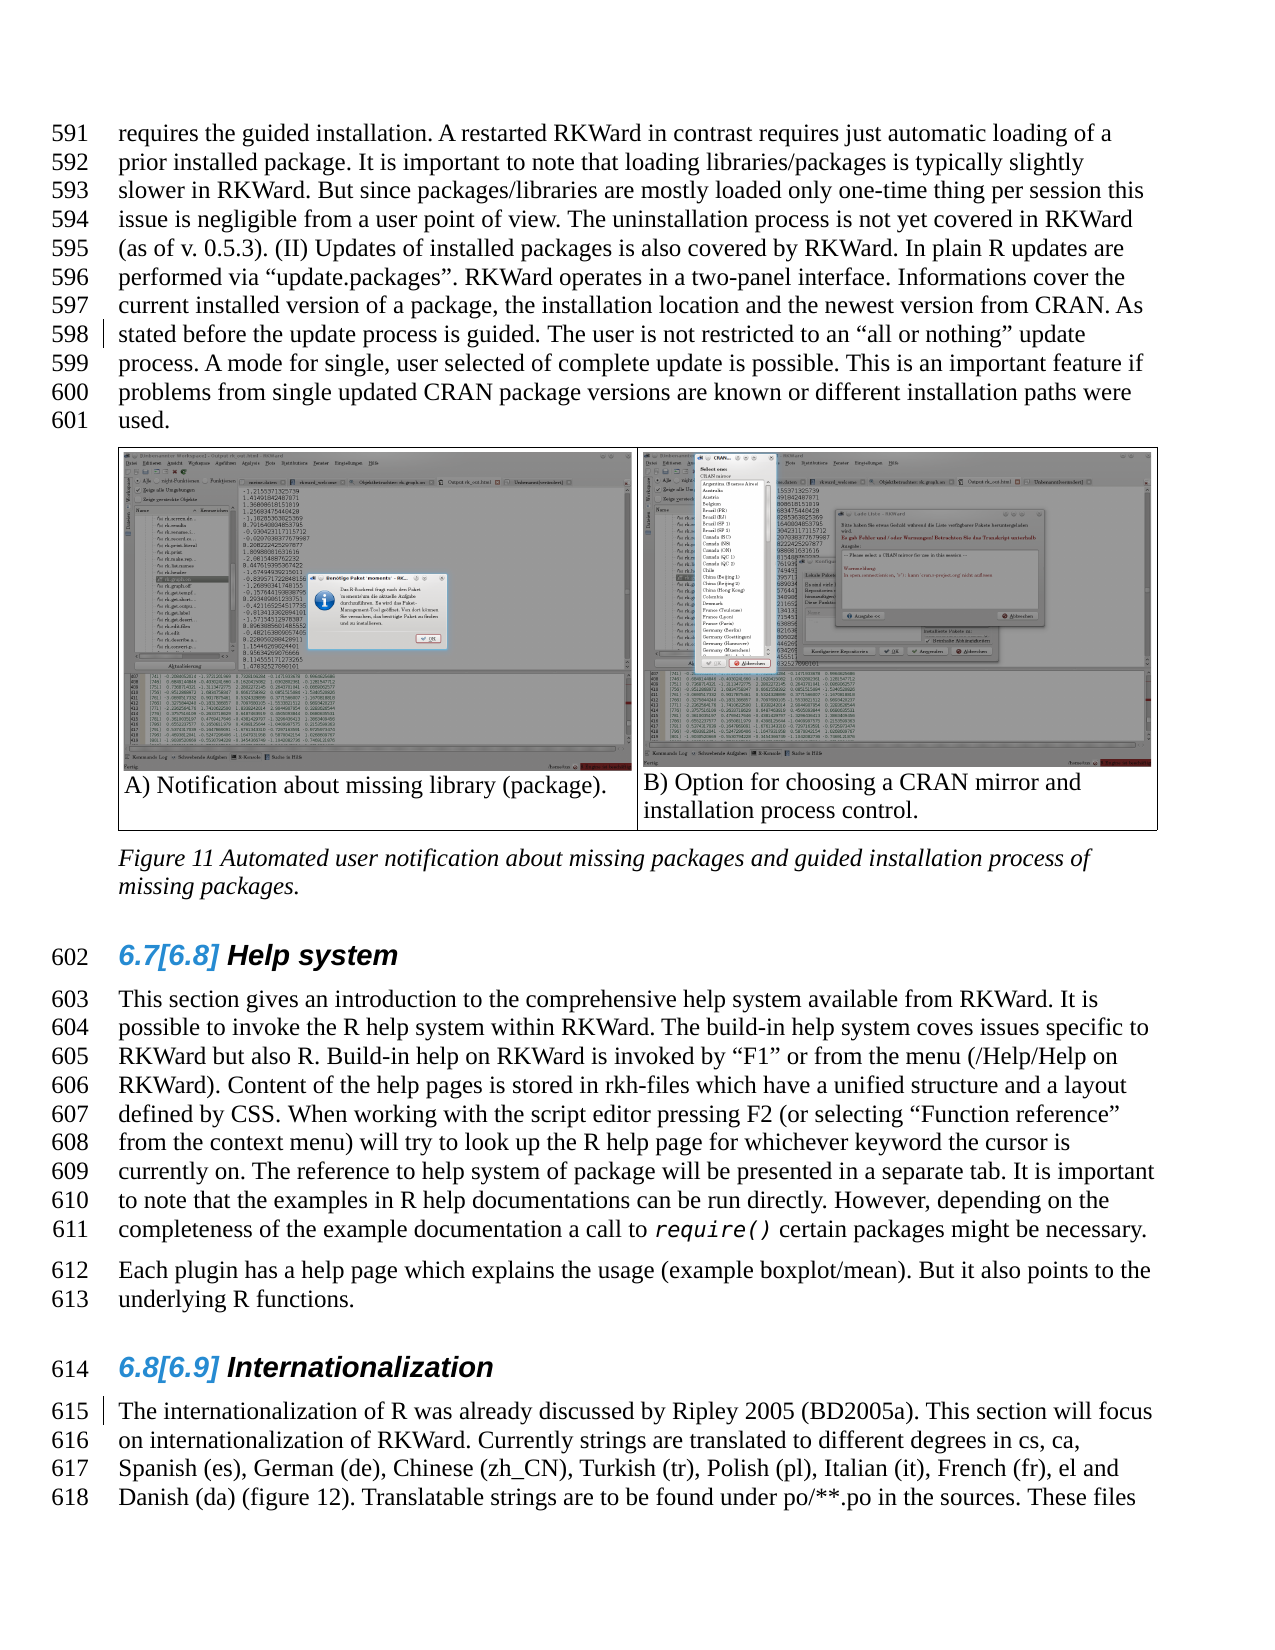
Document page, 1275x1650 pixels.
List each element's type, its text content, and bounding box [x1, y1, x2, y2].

text This section gives an introduction to the comprehensive help system available from RKWard. It is possible to invoke the R help system within RKWard. The build-in help system coves issues specific to RKWard but also R. Build-in help on RKWard is invoked by “F1” or from the menu (/Help/Help on RKWard). Content of the help pages is stored in rkh-files which have a unified structure and a layout defined by CSS. When working with the script editor pressing F2 (or selecting “Function reference” from the context menu) will try to look up the R help page for whichever keyword the cursor is currently on. The reference to help system of package will be presented in a separate tab. It is important to note that the examples in R help documentations can be run directly. However, depending on the completeness of the example documentation a call to require() certain packages might be necessary. [118, 984, 1157, 1242]
table_header A) Notification about missing library (package). [119, 448, 637, 830]
text requires the guided installation. A restarted RKWard in contrast requires just automatic loading of a prior installed package. It is important to note that loading libraries/packages is typically slightly slower in RKWard. But since packages/libraries are mostly loaded only one-time thing per session this issue is negligible from a user point of view. The uninstallation process is not yet covered in RKWard (as of v. 0.5.3). (II) Updates of installed packages is also covered by RKWard. In plain R updates are performed via “update.packages”. RKWard operates in a two-panel interface. Informations cover the current installed version of a package, the installation location and the newest version from CRAN. As stated before the update process is guided. The user is not restricted to an “all or nothing” update process. A mode for single, user selected of complete update is possible. This is an important feature if problems from single updated CRAN package versions are known or different installation paths were used. [118, 118, 1157, 434]
table_header B) Option for choosing a CRAN mirror and installation process control. [638, 448, 1157, 830]
text The internationalization of R was already discussed by Ripley 2005 (BD2005a). This section will focus on internationalization of RKWard. Currently strings are translated to different degrees in cs, ca, Spanish (es), German (de), Chinese (zh_CN), Turkish (tr), Polish (pl), Italian (it), French (fr), el and Danish (da) (figure 12). Translatable strings are to be found under po/**.po in the sources. These files [118, 1396, 1157, 1511]
subtitle Internationalization [118, 1350, 1157, 1383]
text Each plugin has a help page which explains the usage (example boxplot/mean). But it also points to the underlying R functions. [118, 1255, 1157, 1312]
subtitle Help system [118, 938, 1157, 971]
text Figure 11 Automated user notification about missing packages and guided installation process of missing packages. [118, 843, 1157, 900]
